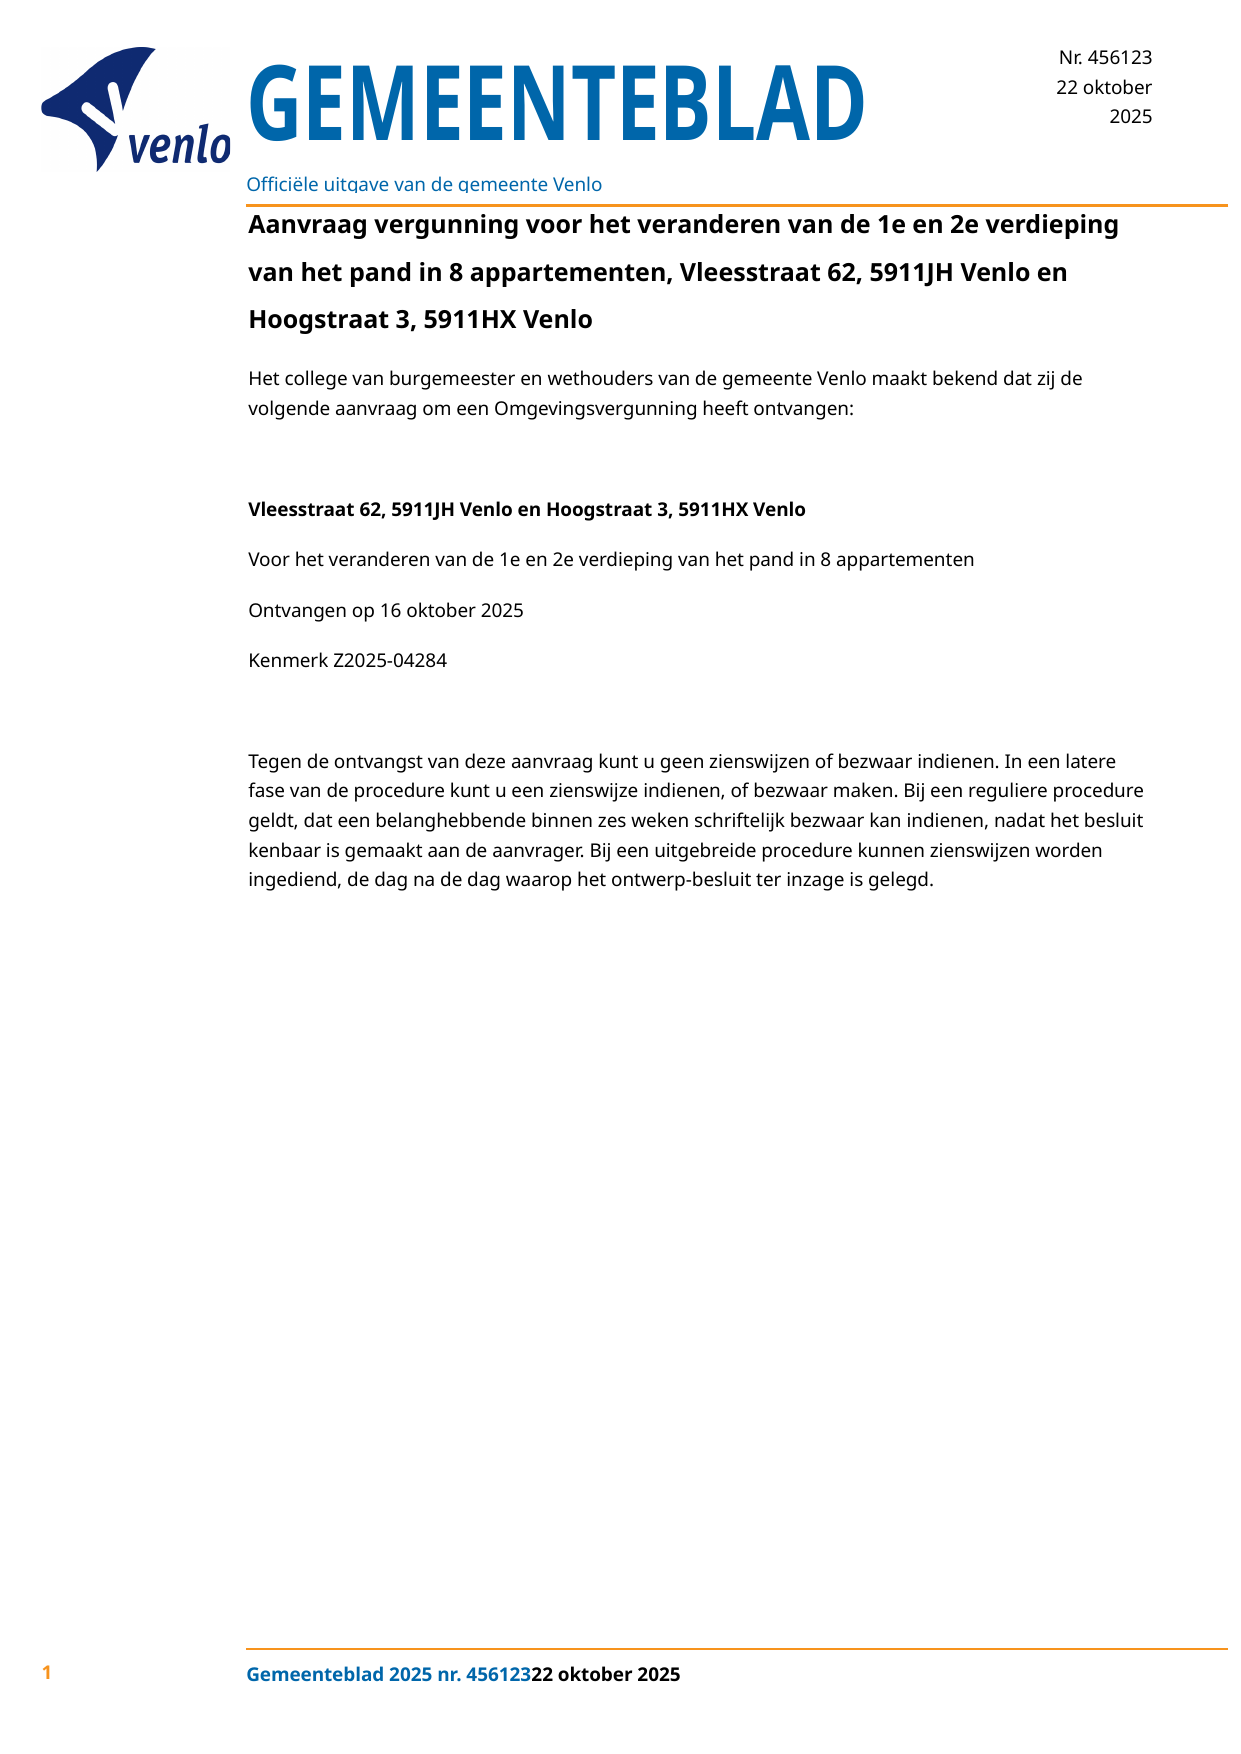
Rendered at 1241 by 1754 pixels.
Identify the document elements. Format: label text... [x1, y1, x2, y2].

text Vleesstraat 62, 5911JH Venlo en Hoogstraat 3, 5911HX Venlo [248, 496, 1152, 522]
text Voor het veranderen van de 1e en 2e verdieping van het pand in 8 appartementen [248, 546, 1152, 572]
text Tegen de ontvangst van deze aanvraag kunt u geen zienswijzen of bezwaar indienen. In een latere fase van de procedure kunt u een zienswijze indienen, of bezwaar maken. Bij een reguliere procedure geldt, dat een belanghebbende binnen zes weken schriftelijk bezwaar kan indienen, nadat het besluit kenbaar is gemaakt aan de aanvrager. Bij een uitgebreide procedure kunnen zienswijzen worden ingediend, de dag na de dag waarop het ontwerp-besluit ter inzage is gelegd. [248, 748, 1152, 892]
text Ontvangen op 16 oktober 2025 [248, 597, 1152, 622]
picture [41, 47, 231, 172]
text Het college van burgemeester en wethouders van de gemeente Venlo maakt bekend dat zij de volgende aanvraag om een Omgevingsvergunning heeft ontvangen: [248, 366, 1152, 421]
text Aanvraag vergunning voor het veranderen van de 1e en 2e verdieping van het pand in 8 appartementen, Vleesstraat 62, 5911JH Venlo en Hoogstraat 3, 5911HX Venlo [248, 207, 1152, 336]
text Kenmerk Z2025-04284 [248, 647, 1152, 673]
